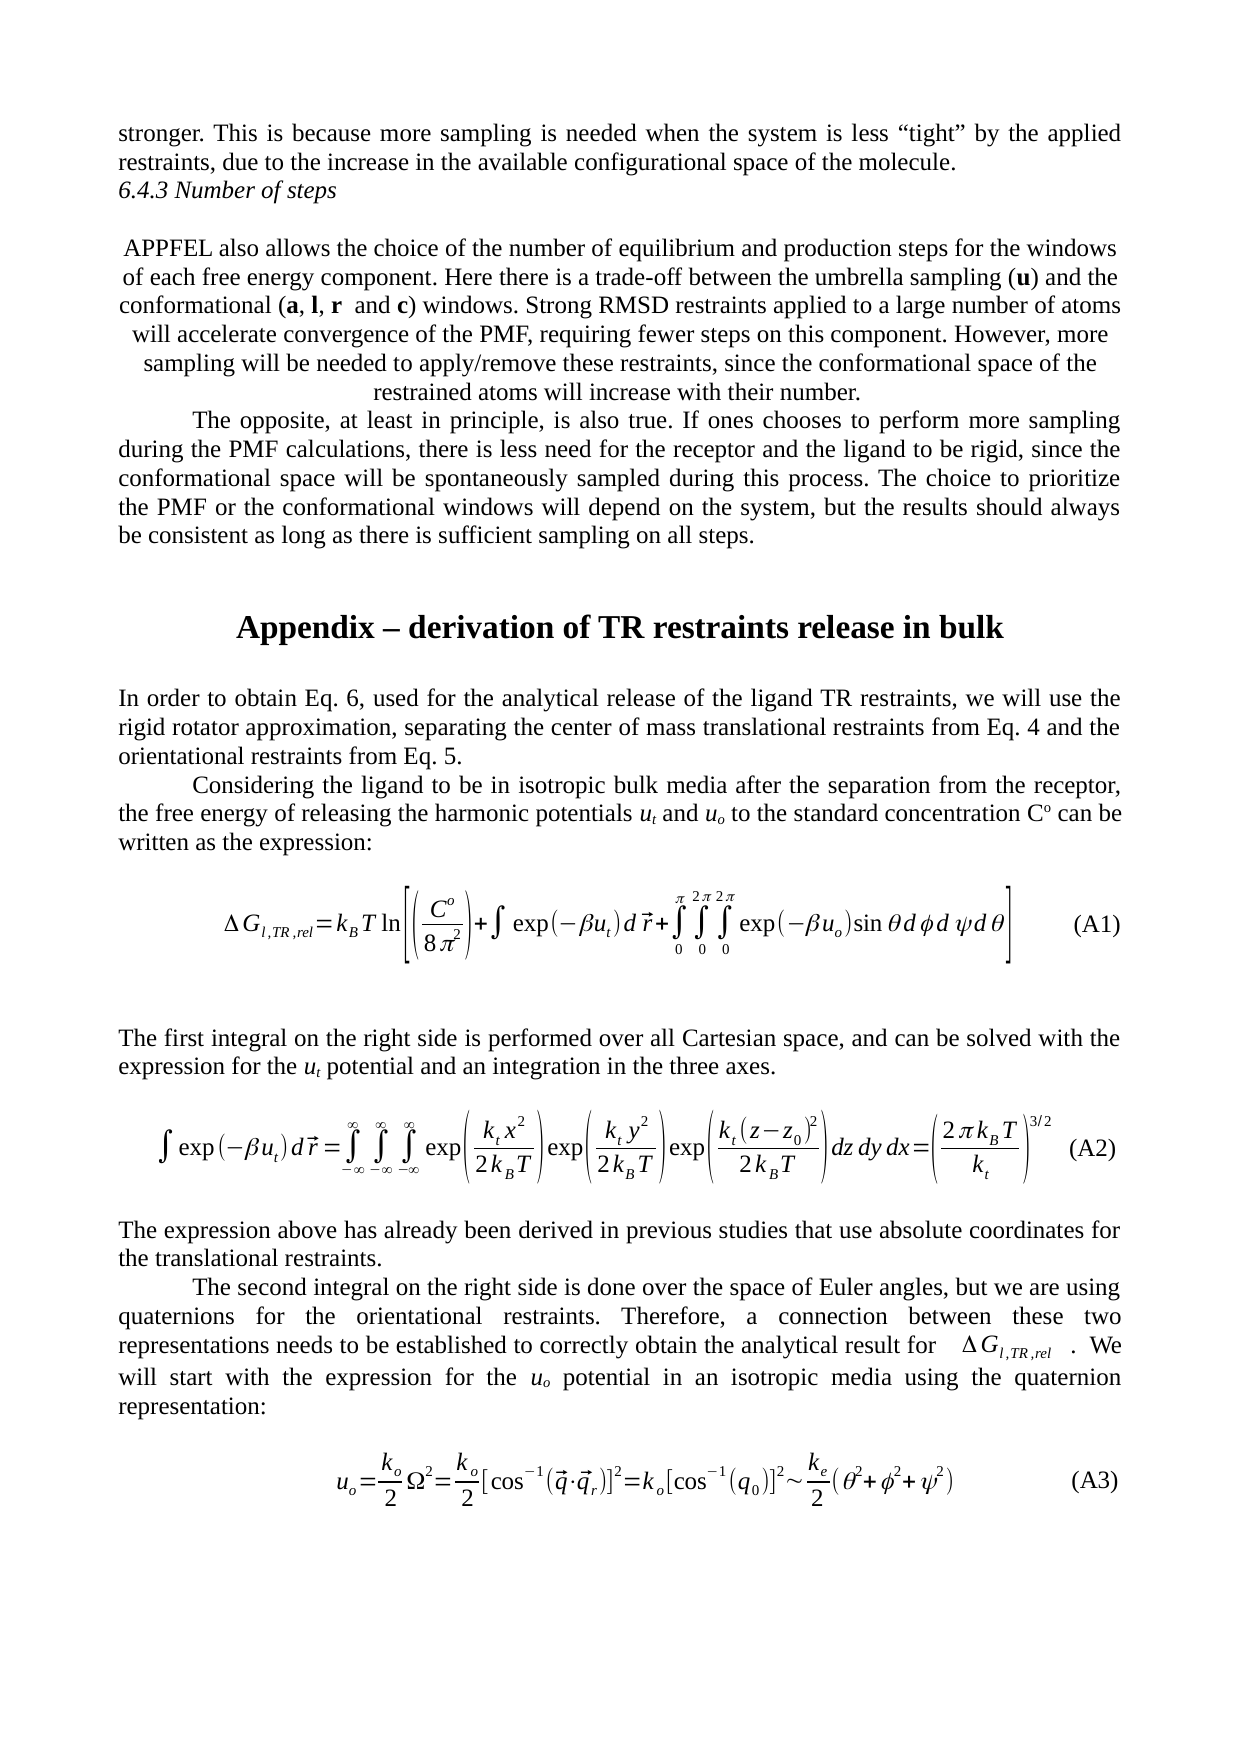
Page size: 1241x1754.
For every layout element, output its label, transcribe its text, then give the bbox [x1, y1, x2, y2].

text The first integral on the right side is performed over all Cartesian space, and can be solved with the expression for the ut potential and an integration in the three axes. [118, 1023, 1122, 1080]
text stronger. This is because more sampling is needed when the system is less “tight” by the applied restraints, due to the increase in the available configurational space of the molecule. [118, 118, 1122, 176]
text In order to obtain Eq. 6, used for the analytical release of the ligand TR restraints, we will use the rigid rotator approximation, separating the center of mass translational restraints from Eq. 4 and the orientational restraints from Eq. 5. [118, 683, 1122, 770]
text The expression above has already been derived in previous studies that use absolute coordinates for the translational restraints. [118, 1215, 1122, 1272]
text (A3) [118, 1448, 1122, 1511]
text APPFEL also allows the choice of the number of equilibrium and production steps for the windows of each free energy component. Here there is a trade-off between the umbrella sampling (u) and the conformational (a, l, r and c) windows. Strong RMSD restraints applied to a large number of atoms will accelerate convergence of the PMF, requiring fewer steps on this component. However, more sampling will be needed to apply/remove these restraints, since the conformational space of the restrained atoms will increase with their number. [118, 233, 1122, 406]
text The second integral on the right side is done over the space of Euler angles, but we are using quaternions for the orientational restraints. Therefore, a connection between these two representations needs to be established to correctly obtain the analytical result for . We will start with the expression for the uo potential in an isotropic media using the quaternion representation: [118, 1272, 1122, 1420]
text (A1) [118, 885, 1122, 965]
text Appendix – derivation of TR restraints release in bulk [118, 607, 1122, 645]
text (A2) [118, 1109, 1122, 1186]
text The opposite, at least in principle, is also true. If ones chooses to perform more sampling during the PMF calculations, there is less need for the receptor and the ligand to be rigid, since the conformational space will be spontaneously sampled during this process. The choice to prioritize the PMF or the conformational windows will depend on the system, but the results should always be consistent as long as there is sufficient sampling on all steps. [118, 406, 1122, 549]
text Considering the ligand to be in isotropic bulk media after the separation from the receptor, the free energy of releasing the harmonic potentials ut and uo to the standard concentration Co can be written as the expression: [118, 770, 1122, 856]
text 6.4.3 Number of steps [118, 176, 1122, 204]
